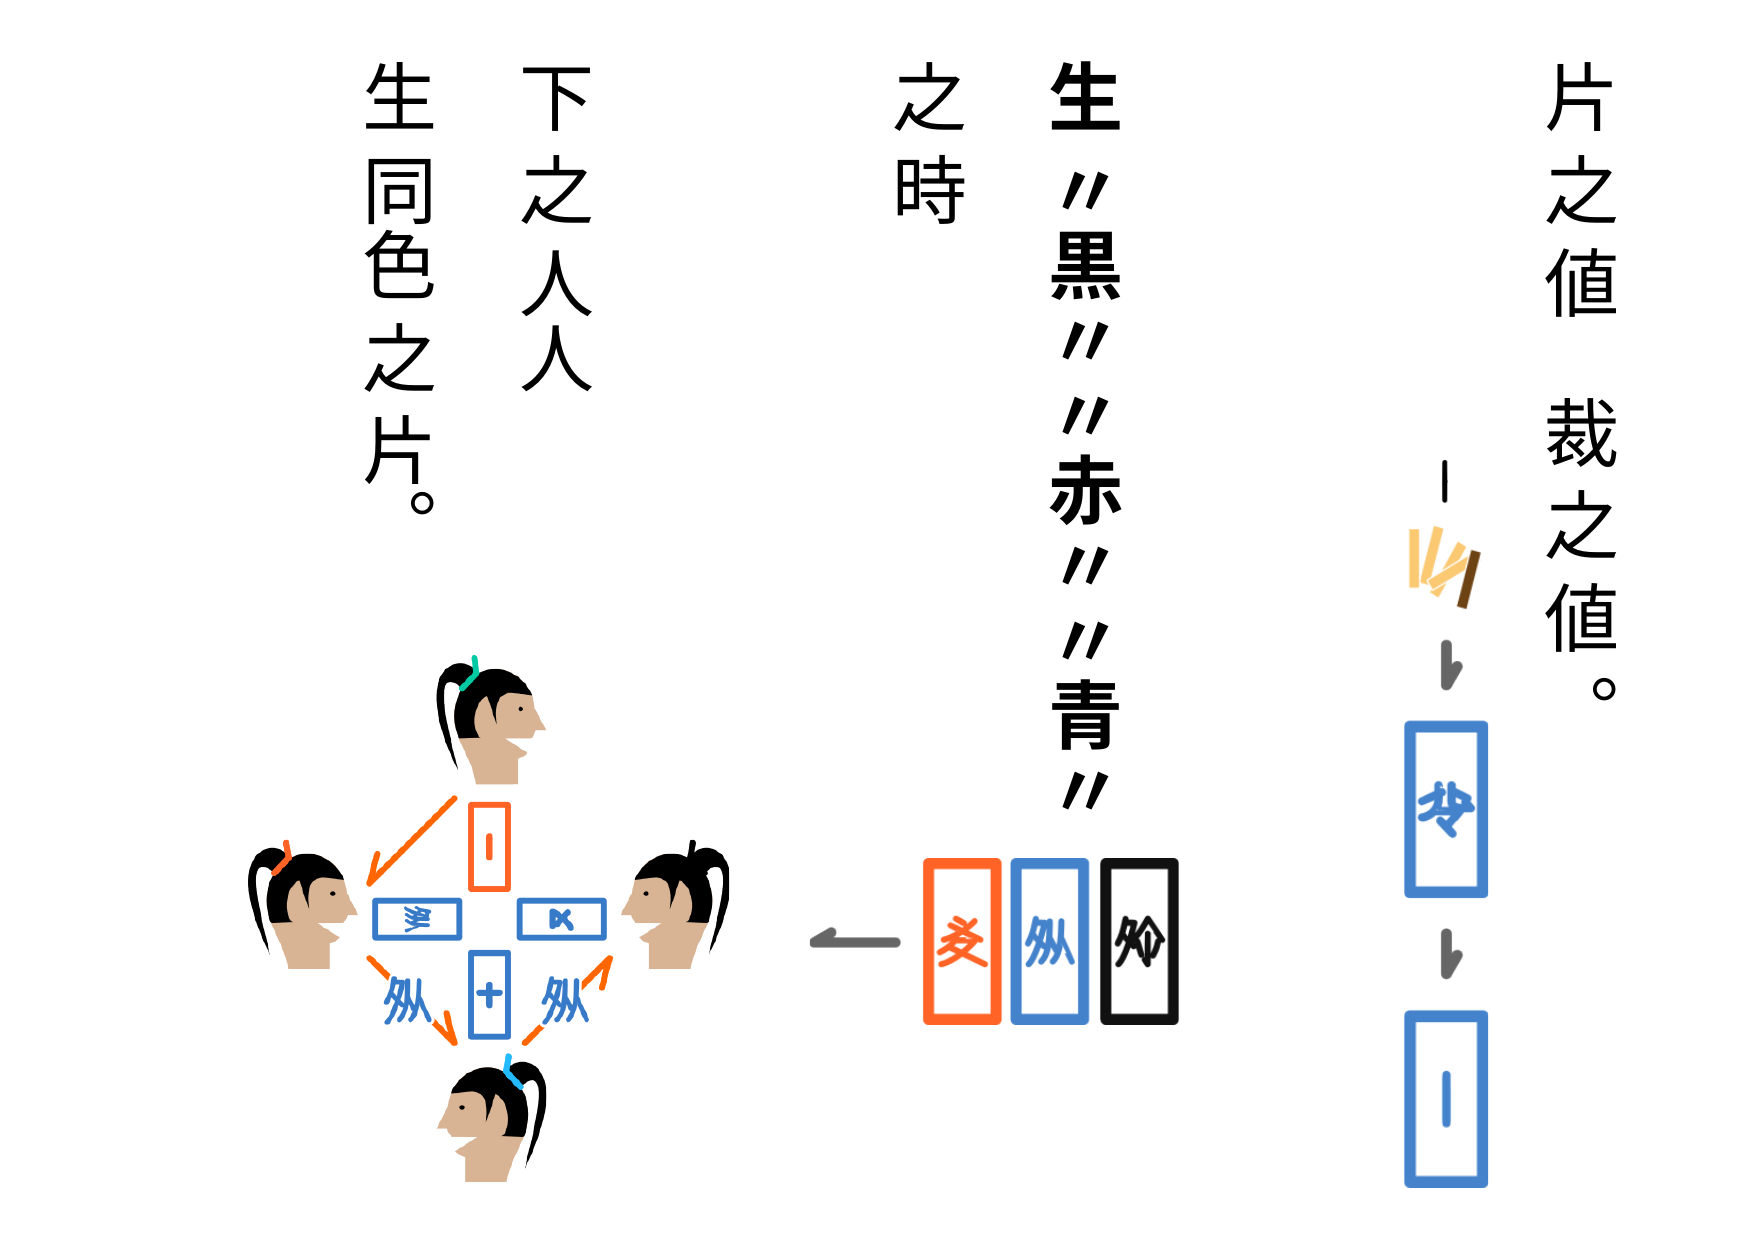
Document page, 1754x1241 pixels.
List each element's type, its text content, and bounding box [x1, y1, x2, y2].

text 生 同色 之 片。 [346, 59, 455, 655]
picture [809, 858, 1179, 1025]
text [876, 1025, 984, 1181]
picture [1404, 460, 1489, 1188]
picture [248, 655, 730, 1182]
text 之 時 [876, 59, 984, 858]
text 片 之 値 裁 之 値 。 [1527, 59, 1636, 1181]
text 下 之 人人 [502, 59, 611, 655]
text [1032, 1025, 1140, 1181]
text 生 〃黒〃〃赤〃〃青〃 [1032, 59, 1140, 858]
